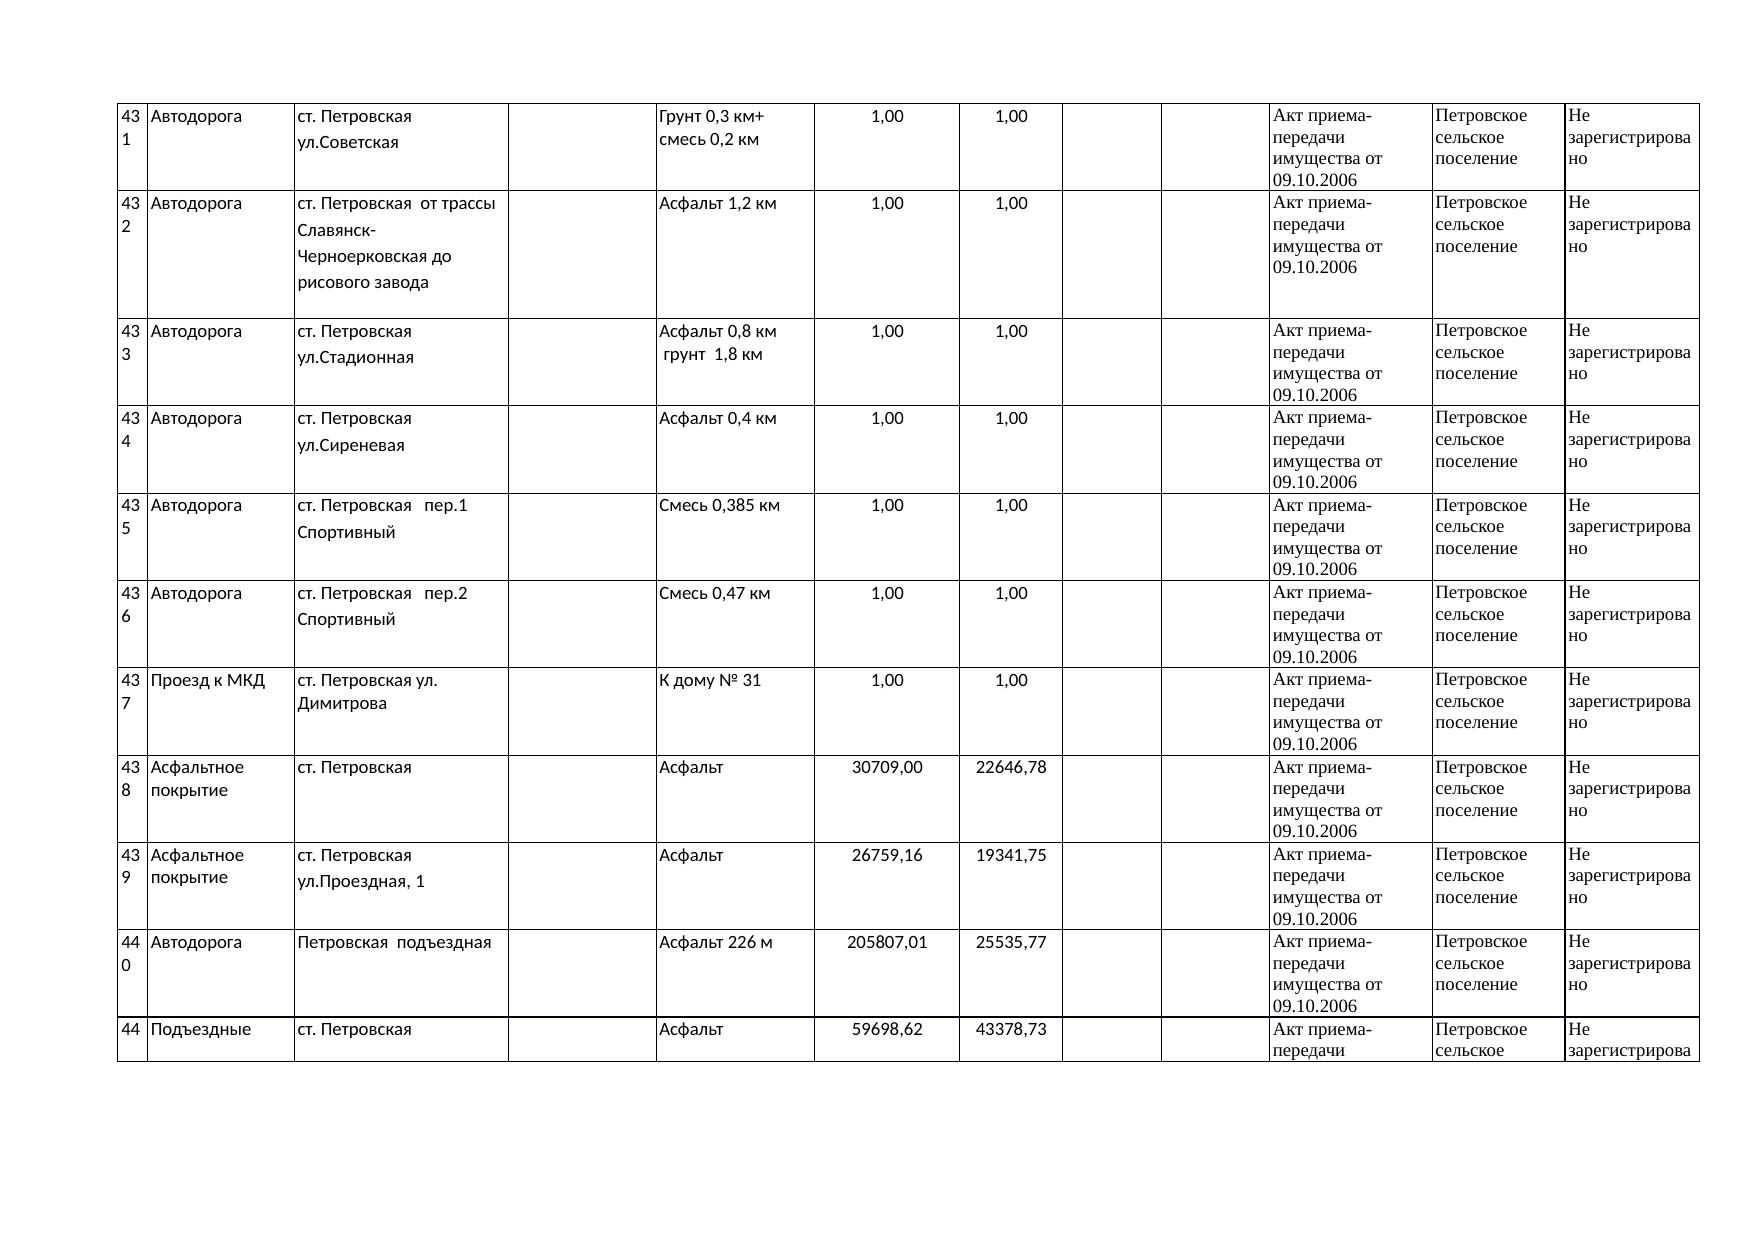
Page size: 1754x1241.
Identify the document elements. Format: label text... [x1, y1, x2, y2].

table_cell 436 [118, 581, 147, 667]
table_cell Автодорога [148, 581, 294, 667]
table_cell [509, 104, 656, 190]
table_cell 1,00 [960, 319, 1062, 405]
table_cell Акт приема-передачи имущества от 09.10.2006 [1270, 104, 1432, 190]
table_cell Не зарегистрировано [1566, 930, 1699, 1016]
table_cell Грунт 0,3 км+ смесь 0,2 км [657, 104, 814, 190]
table_cell Акт приема-передачи [1270, 1018, 1432, 1061]
table_cell Акт приема-передачи имущества от 09.10.2006 [1270, 319, 1432, 405]
table_cell [1162, 1018, 1269, 1061]
table_cell [1063, 406, 1161, 493]
table_cell [509, 494, 656, 580]
table_cell [1063, 1018, 1161, 1061]
table_cell Петровская подъездная [295, 930, 508, 1016]
table_cell 440 [118, 930, 147, 1016]
table_cell ст. Петровская ул.Сиреневая [295, 406, 508, 493]
table_cell [1162, 191, 1269, 318]
table_cell [509, 756, 656, 842]
table_cell Акт приема-передачи имущества от 09.10.2006 [1270, 756, 1432, 842]
table_cell [1162, 319, 1269, 405]
table_cell 1,00 [815, 104, 959, 190]
table_cell ст. Петровская ул.Советская [295, 104, 508, 190]
table_cell 1,00 [815, 191, 959, 318]
table_cell Автодорога [148, 406, 294, 493]
table_cell Смесь 0,47 км [657, 581, 814, 667]
table_cell 1,00 [960, 191, 1062, 318]
table_cell [1063, 319, 1161, 405]
table_cell Акт приема-передачи имущества от 09.10.2006 [1270, 930, 1432, 1016]
table_cell Петровское сельское поселение [1433, 930, 1564, 1016]
table_cell Акт приема-передачи имущества от 09.10.2006 [1270, 843, 1432, 929]
table_cell Петровское сельское поселение [1433, 756, 1564, 842]
table_cell Смесь 0,385 км [657, 494, 814, 580]
table_cell [1063, 843, 1161, 929]
table_cell 1,00 [815, 494, 959, 580]
table_cell Петровское сельское поселение [1433, 581, 1564, 667]
table_cell Не зарегистрировано [1566, 756, 1699, 842]
table_cell [1063, 191, 1161, 318]
table_cell 1,00 [960, 104, 1062, 190]
table_cell 432 [118, 191, 147, 318]
table_cell [1162, 581, 1269, 667]
table_cell [509, 319, 656, 405]
table_cell [509, 668, 656, 754]
table_cell Асфальтное покрытие [148, 756, 294, 842]
table_cell Асфальт [657, 756, 814, 842]
table_cell 433 [118, 319, 147, 405]
table_cell 19341,75 [960, 843, 1062, 929]
table_cell 205807,01 [815, 930, 959, 1016]
table_cell Петровское сельское поселение [1433, 843, 1564, 929]
table_cell [1063, 104, 1161, 190]
table_cell Акт приема-передачи имущества от 09.10.2006 [1270, 494, 1432, 580]
table_cell ст. Петровская от трассы Славянск-Черноерковская до рисового завода [295, 191, 508, 318]
table_cell ст. Петровская пер.1 Спортивный [295, 494, 508, 580]
table_cell [1162, 930, 1269, 1016]
table_cell Не зарегистрировано [1566, 191, 1699, 318]
table_cell ст. Петровская [295, 1018, 508, 1061]
table_cell Петровское сельское поселение [1433, 406, 1564, 493]
table_cell [509, 930, 656, 1016]
table_cell Асфальт 0,8 км грунт 1,8 км [657, 319, 814, 405]
table_cell 43378,73 [960, 1018, 1062, 1061]
table_cell [1063, 581, 1161, 667]
table_cell 25535,77 [960, 930, 1062, 1016]
table_cell ст. Петровская [295, 756, 508, 842]
table_cell Не зарегистрировано [1566, 319, 1699, 405]
table_cell Асфальт 1,2 км [657, 191, 814, 318]
table_cell Асфальт [657, 843, 814, 929]
table_cell [1063, 668, 1161, 754]
table_cell Акт приема-передачи имущества от 09.10.2006 [1270, 191, 1432, 318]
table_cell 1,00 [960, 406, 1062, 493]
table_cell [509, 191, 656, 318]
table_cell Автодорога [148, 104, 294, 190]
table_cell 26759,16 [815, 843, 959, 929]
table_cell [1162, 494, 1269, 580]
table_cell Асфальт 226 м [657, 930, 814, 1016]
table_cell Акт приема-передачи имущества от 09.10.2006 [1270, 406, 1432, 493]
table_cell Петровское сельское поселение [1433, 494, 1564, 580]
table_cell [1162, 756, 1269, 842]
table_cell Автодорога [148, 930, 294, 1016]
table_cell 439 [118, 843, 147, 929]
table_cell Не зарегистрировано [1566, 581, 1699, 667]
table_cell 435 [118, 494, 147, 580]
table_cell [509, 406, 656, 493]
table_cell Не зарегистрировано [1566, 843, 1699, 929]
table_cell Не зарегистрирова [1566, 1018, 1699, 1061]
table_cell Петровское сельское поселение [1433, 191, 1564, 318]
table_cell 434 [118, 406, 147, 493]
table_cell [1063, 756, 1161, 842]
table_cell Автодорога [148, 319, 294, 405]
table_cell 1,00 [815, 581, 959, 667]
table_cell Петровское сельское поселение [1433, 319, 1564, 405]
table_cell 1,00 [815, 668, 959, 754]
table_cell 22646,78 [960, 756, 1062, 842]
table_cell [1162, 843, 1269, 929]
table_cell 44 [118, 1018, 147, 1061]
table_cell 30709,00 [815, 756, 959, 842]
table_cell Не зарегистрировано [1566, 668, 1699, 754]
table_cell 1,00 [815, 406, 959, 493]
table_cell [1162, 406, 1269, 493]
table_cell 1,00 [960, 494, 1062, 580]
table_cell Акт приема-передачи имущества от 09.10.2006 [1270, 668, 1432, 754]
table_cell 1,00 [815, 319, 959, 405]
table_cell 438 [118, 756, 147, 842]
table_cell [509, 843, 656, 929]
table_cell Не зарегистрировано [1566, 406, 1699, 493]
table_cell [1063, 930, 1161, 1016]
table_cell Асфальт [657, 1018, 814, 1061]
table_cell Асфальт 0,4 км [657, 406, 814, 493]
table_cell 59698,62 [815, 1018, 959, 1061]
table_cell Петровское сельское [1433, 1018, 1564, 1061]
table_cell [1162, 668, 1269, 754]
table_cell 431 [118, 104, 147, 190]
table_cell [1162, 104, 1269, 190]
table_cell Петровское сельское поселение [1433, 668, 1564, 754]
table_cell Не зарегистрировано [1566, 104, 1699, 190]
table_cell Проезд к МКД [148, 668, 294, 754]
table_cell ст. Петровская пер.2 Спортивный [295, 581, 508, 667]
table_cell [509, 1018, 656, 1061]
table_cell 1,00 [960, 581, 1062, 667]
table_cell Петровское сельское поселение [1433, 104, 1564, 190]
table_cell Асфальтное покрытие [148, 843, 294, 929]
table_cell К дому № 31 [657, 668, 814, 754]
table_cell Акт приема-передачи имущества от 09.10.2006 [1270, 581, 1432, 667]
table_cell 1,00 [960, 668, 1062, 754]
table_cell [1063, 494, 1161, 580]
table_cell ст. Петровская ул.Проездная, 1 [295, 843, 508, 929]
table_cell Автодорога [148, 494, 294, 580]
table_cell Подъездные [148, 1018, 294, 1061]
table_cell [509, 581, 656, 667]
table_cell ст. Петровская ул.Стадионная [295, 319, 508, 405]
table_cell 437 [118, 668, 147, 754]
table_cell ст. Петровская ул. Димитрова [295, 668, 508, 754]
table_cell Не зарегистрировано [1566, 494, 1699, 580]
table_cell Автодорога [148, 191, 294, 318]
